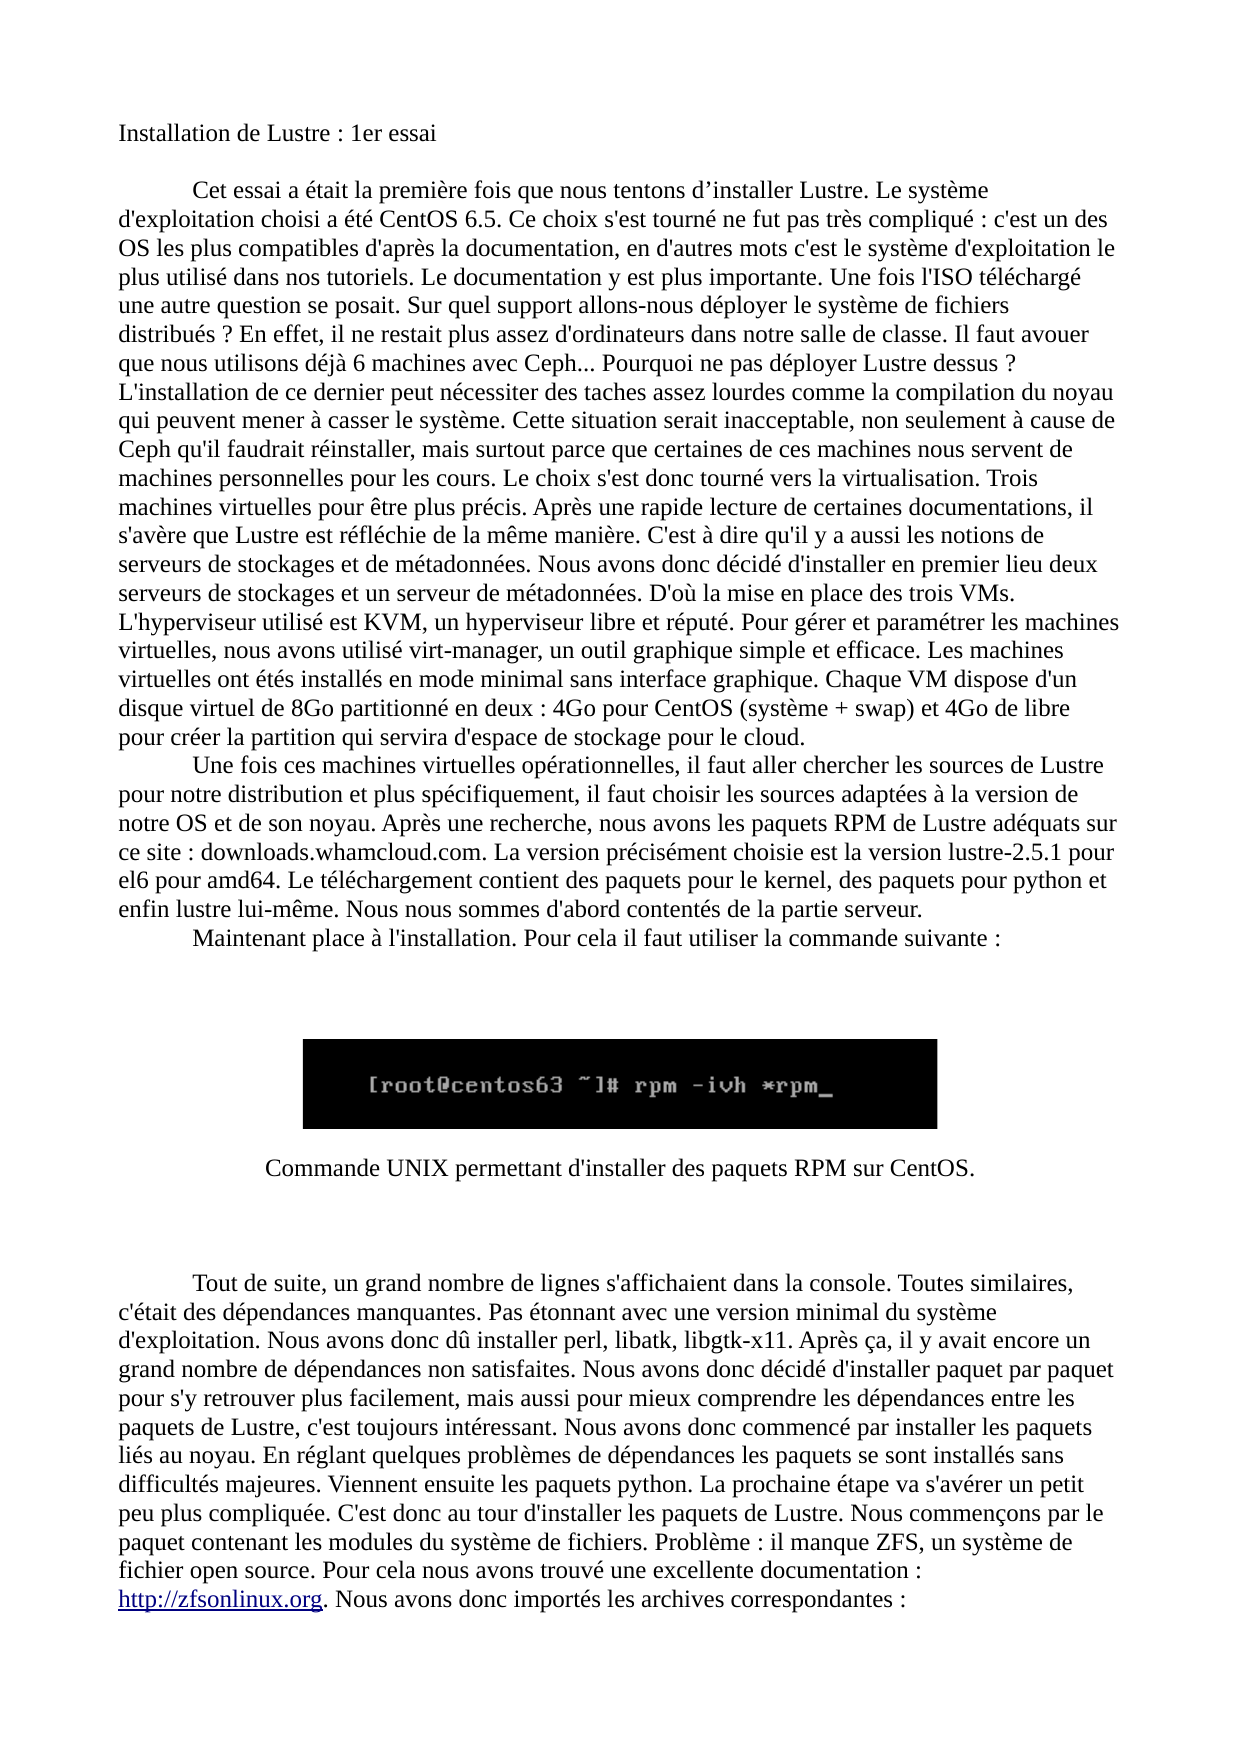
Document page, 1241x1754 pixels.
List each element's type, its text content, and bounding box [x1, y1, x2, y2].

text Tout de suite, un grand nombre de lignes s'affichaient dans la console. Toutes similaires, c'était des dépendances manquantes. Pas étonnant avec une version minimal du système d'exploitation. Nous avons donc dû installer perl, libatk, libgtk-x11. Après ça, il y avait encore un grand nombre de dépendances non satisfaites. Nous avons donc décidé d'installer paquet par paquet pour s'y retrouver plus facilement, mais aussi pour mieux comprendre les dépendances entre les paquets de Lustre, c'est toujours intéressant. Nous avons donc commencé par installer les paquets liés au noyau. En réglant quelques problèmes de dépendances les paquets se sont installés sans difficultés majeures. Viennent ensuite les paquets python. La prochaine étape va s'avérer un petit peu plus compliquée. C'est donc au tour d'installer les paquets de Lustre. Nous commençons par le paquet contenant les modules du système de fichiers. Problème : il manque ZFS, un système de fichier open source. Pour cela nous avons trouvé une excellente documentation : http://zfsonlinux.org. Nous avons donc importés les archives correspondantes : [118, 1268, 1122, 1613]
text Une fois ces machines virtuelles opérationnelles, il faut aller chercher les sources de Lustre pour notre distribution et plus spécifiquement, il faut choisir les sources adaptées à la version de notre OS et de son noyau. Après une recherche, nous avons les paquets RPM de Lustre adéquats sur ce site : downloads.whamcloud.com. La version précisément choisie est la version lustre-2.5.1 pour el6 pour amd64. Le téléchargement contient des paquets pour le kernel, des paquets pour python et enfin lustre lui-même. Nous nous sommes d'abord contentés de la partie serveur. [118, 751, 1122, 923]
text Installation de Lustre : 1er essai [118, 118, 1122, 147]
text Cet essai a était la première fois que nous tentons d’installer Lustre. Le système d'exploitation choisi a été CentOS 6.5. Ce choix s'est tourné ne fut pas très compliqué : c'est un des OS les plus compatibles d'après la documentation, en d'autres mots c'est le système d'exploitation le plus utilisé dans nos tutoriels. Le documentation y est plus importante. Une fois l'ISO téléchargé une autre question se posait. Sur quel support allons-nous déployer le système de fichiers distribués ? En effet, il ne restait plus assez d'ordinateurs dans notre salle de classe. Il faut avouer que nous utilisons déjà 6 machines avec Ceph... Pourquoi ne pas déployer Lustre dessus ? L'installation de ce dernier peut nécessiter des taches assez lourdes comme la compilation du noyau qui peuvent mener à casser le système. Cette situation serait inacceptable, non seulement à cause de Ceph qu'il faudrait réinstaller, mais surtout parce que certaines de ces machines nous servent de machines personnelles pour les cours. Le choix s'est donc tourné vers la virtualisation. Trois machines virtuelles pour être plus précis. Après une rapide lecture de certaines documentations, il s'avère que Lustre est réfléchie de la même manière. C'est à dire qu'il y a aussi les notions de serveurs de stockages et de métadonnées. Nous avons donc décidé d'installer en premier lieu deux serveurs de stockages et un serveur de métadonnées. D'où la mise en place des trois VMs. L'hyperviseur utilisé est KVM, un hyperviseur libre et réputé. Pour gérer et paramétrer les machines virtuelles, nous avons utilisé virt-manager, un outil graphique simple et efficace. Les machines virtuelles ont étés installés en mode minimal sans interface graphique. Chaque VM dispose d'un disque virtuel de 8Go partitionné en deux : 4Go pour CentOS (système + swap) et 4Go de libre pour créer la partition qui servira d'espace de stockage pour le cloud. [118, 176, 1122, 751]
picture [302, 1039, 938, 1129]
text Maintenant place à l'installation. Pour cela il faut utiliser la commande suivante : [118, 923, 1122, 952]
text Commande UNIX permettant d'installer des paquets RPM sur CentOS. [118, 1153, 1122, 1182]
